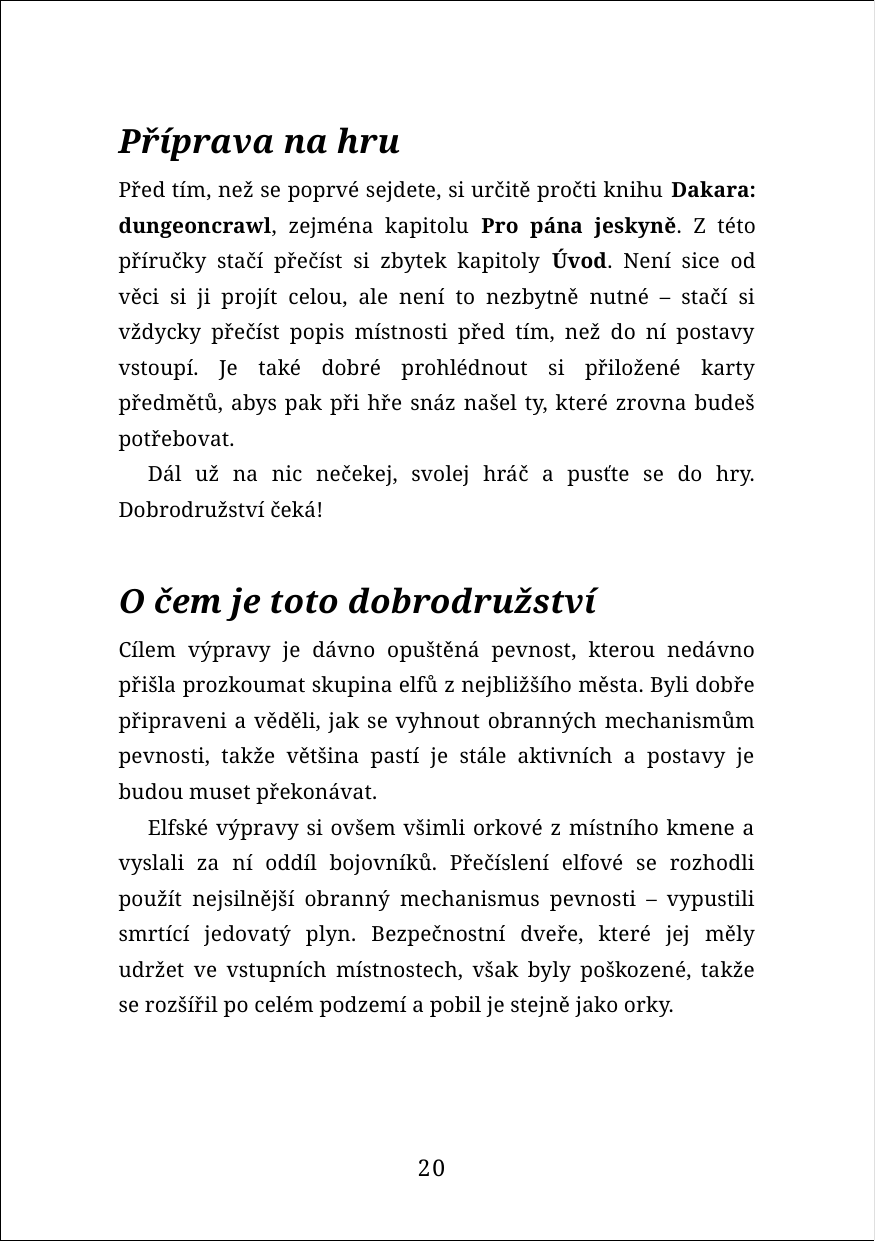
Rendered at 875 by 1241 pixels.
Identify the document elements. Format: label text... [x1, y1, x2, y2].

subtitle Příprava na hru [118, 118, 756, 164]
text Před tím, než se poprvé sejdete, si určitě pročti knihu Dakara: dungeoncrawl, zejména kapitolu Pro pána jeskyně. Z této příručky stačí přečíst si zbytek kapitoly Úvod. Není sice od věci si ji projít celou, ale není to nezbytně nutné – stačí si vždycky přečíst popis místnosti před tím, než do ní postavy vstoupí. Je také dobré prohlédnout si přiložené karty předmětů, abys pak při hře snáz našel ty, které zrovna budeš potřebovat. Dál už na nic nečekej, svolej hráč a pusťte se do hry. Dobrodružství čeká! [118, 175, 756, 523]
text Cílem výpravy je dávno opuštěná pevnost, kterou nedávno přišla prozkoumat skupina elfů z nejbližšího města. Byli dobře připraveni a věděli, jak se vyhnout obranných mechanismům pevnosti, takže většina pastí je stále aktivních a postavy je budou muset překonávat. Elfské výpravy si ovšem všimli orkové z místního kmene a vyslali za ní oddíl bojovníků. Přečíslení elfové se rozhodli použít nejsilnější obranný mechanismus pevnosti – vypustili smrtící jedovatý plyn. Bezpečnostní dveře, které jej měly udržet ve vstupních místnostech, však byly poškozené, takže se rozšířil po celém podzemí a pobil je stejně jako orky. [118, 635, 756, 1019]
subtitle O čem je toto dobrodružství [118, 578, 756, 623]
